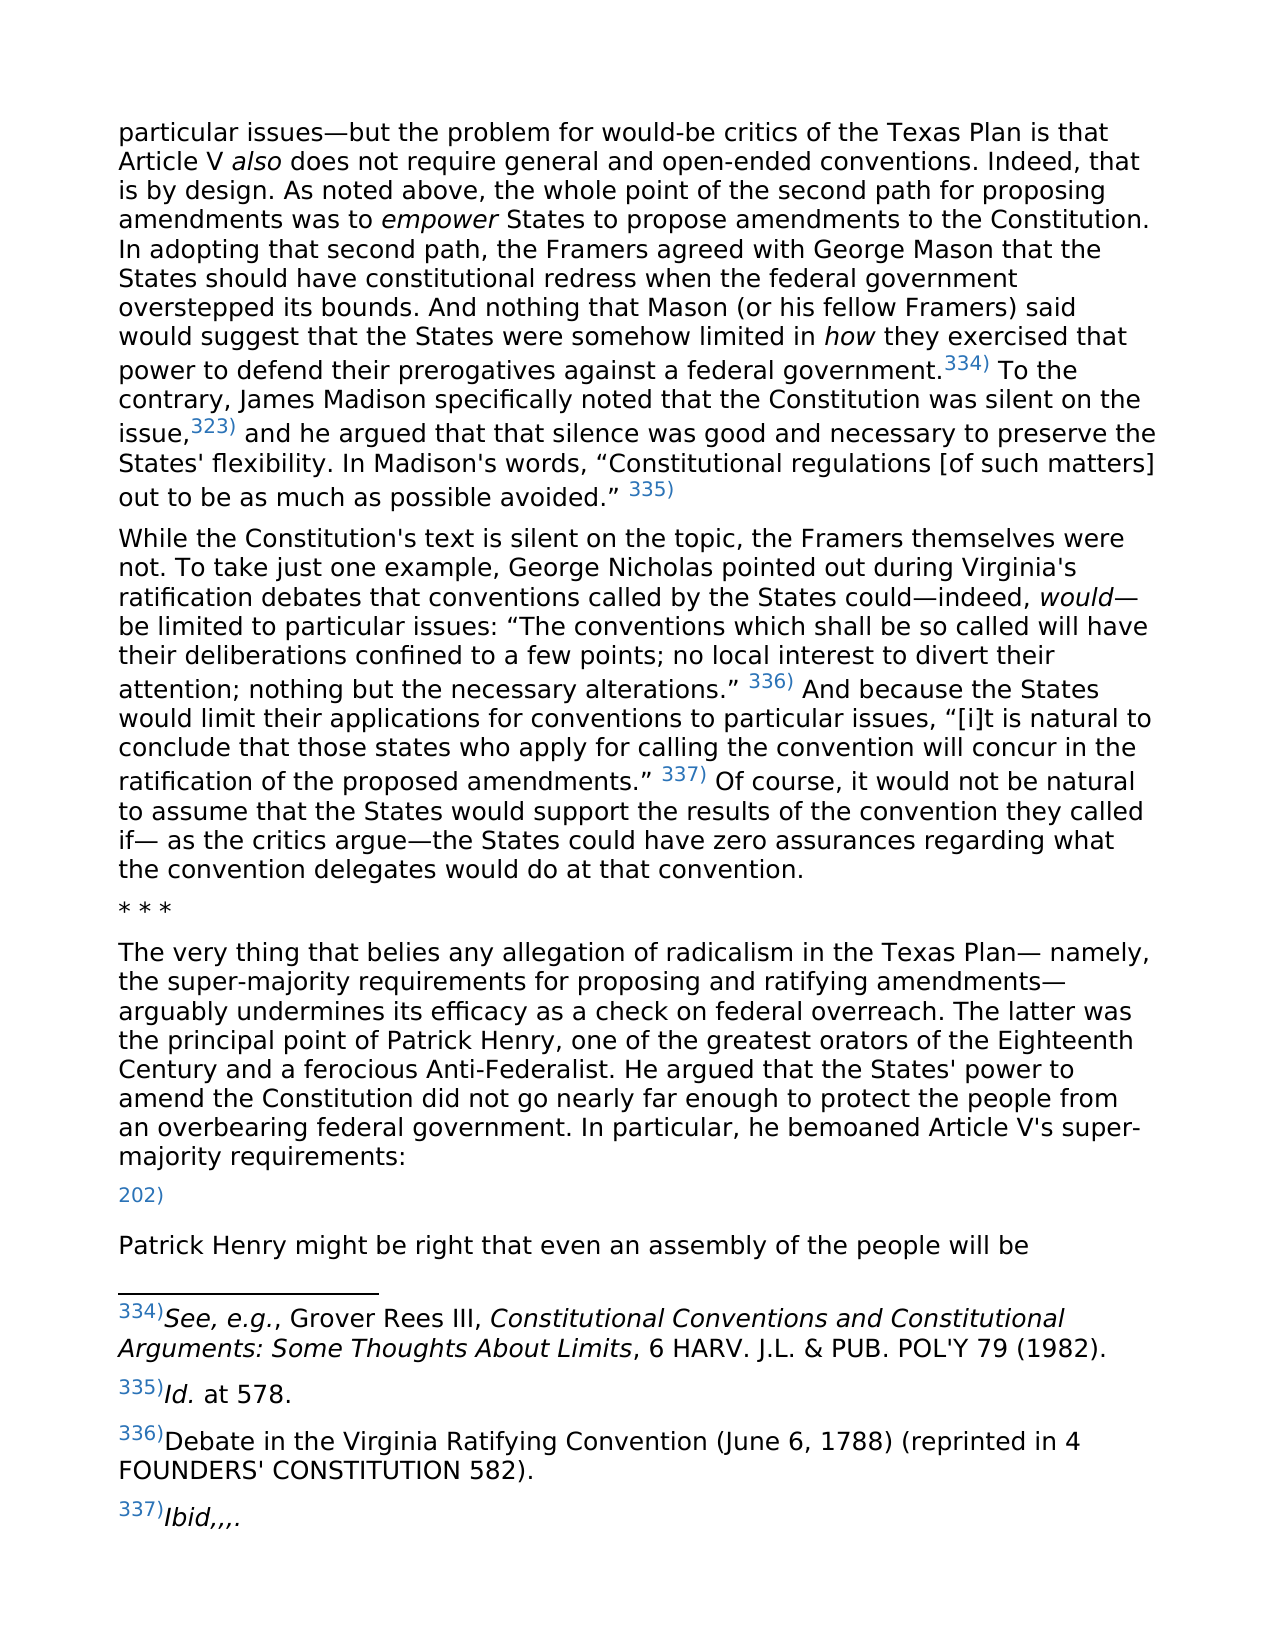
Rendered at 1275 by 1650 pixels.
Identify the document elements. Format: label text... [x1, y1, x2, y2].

text Debate in the Virginia Ratifying Convention (June 6, 1788) (reprinted in 4 FOUNDERS' CONSTITUTION 582). [118, 1422, 1157, 1485]
text See, e.g., Grover Rees III, Constitutional Conventions and Constitutional Arguments: Some Thoughts About Limits, 6 HARV. J.L. & PUB. POL'Y 79 (1982). [118, 1300, 1157, 1363]
text 202) [118, 1184, 1157, 1218]
text While the Constitution's text is silent on the topic, the Framers themselves were not. To take just one example, George Nicholas pointed out during Virginia's ratification debates that conventions called by the States could—indeed, would—be limited to particular issues: “The conventions which shall be so called will have their deliberations confined to a few points; no local interest to divert their attention; nothing but the necessary alterations.” And because the States would limit their applications for conventions to particular issues, “[i]t is natural to conclude that those states who apply for calling the convention will concur in the ratification of the proposed amendments.” Of course, it would not be natural to assume that the States would support the results of the convention they called if— as the critics argue—the States could have zero assurances regarding what the convention delegates would do at that convention. [118, 524, 1157, 884]
text Id. at 578. [118, 1376, 1157, 1409]
text The very thing that belies any allegation of radicalism in the Texas Plan— namely, the super-majority requirements for proposing and ratifying amendments—arguably undermines its efficacy as a check on federal overreach. The latter was the principal point of Patrick Henry, one of the greatest orators of the Eighteenth Century and a ferocious Anti-Federalist. He argued that the States' power to amend the Constitution did not go nearly far enough to protect the people from an overbearing federal government. In particular, he bemoaned Article V's super-majority requirements: [118, 938, 1157, 1172]
text Ibid,,,. [118, 1498, 1157, 1532]
text particular issues—but the problem for would-be critics of the Texas Plan is that Article V also does not require general and open-ended conventions. Indeed, that is by design. As noted above, the whole point of the second path for proposing amendments was to empower States to propose amendments to the Constitution. In adopting that second path, the Framers agreed with George Mason that the States should have constitutional redress when the federal government overstepped its bounds. And nothing that Mason (or his fellow Framers) said would suggest that the States were somehow limited in how they exercised that power to defend their prerogatives against a federal government. To the contrary, James Madison specifically noted that the Constitution was silent on the issue,323) and he argued that that silence was good and necessary to preserve the States' flexibility. In Madison's words, “Constitutional regulations [of such matters] out to be as much as possible avoided.” [118, 118, 1157, 512]
text Patrick Henry might be right that even an assembly of the people will be [118, 1231, 1157, 1260]
text * * * [118, 897, 1157, 926]
